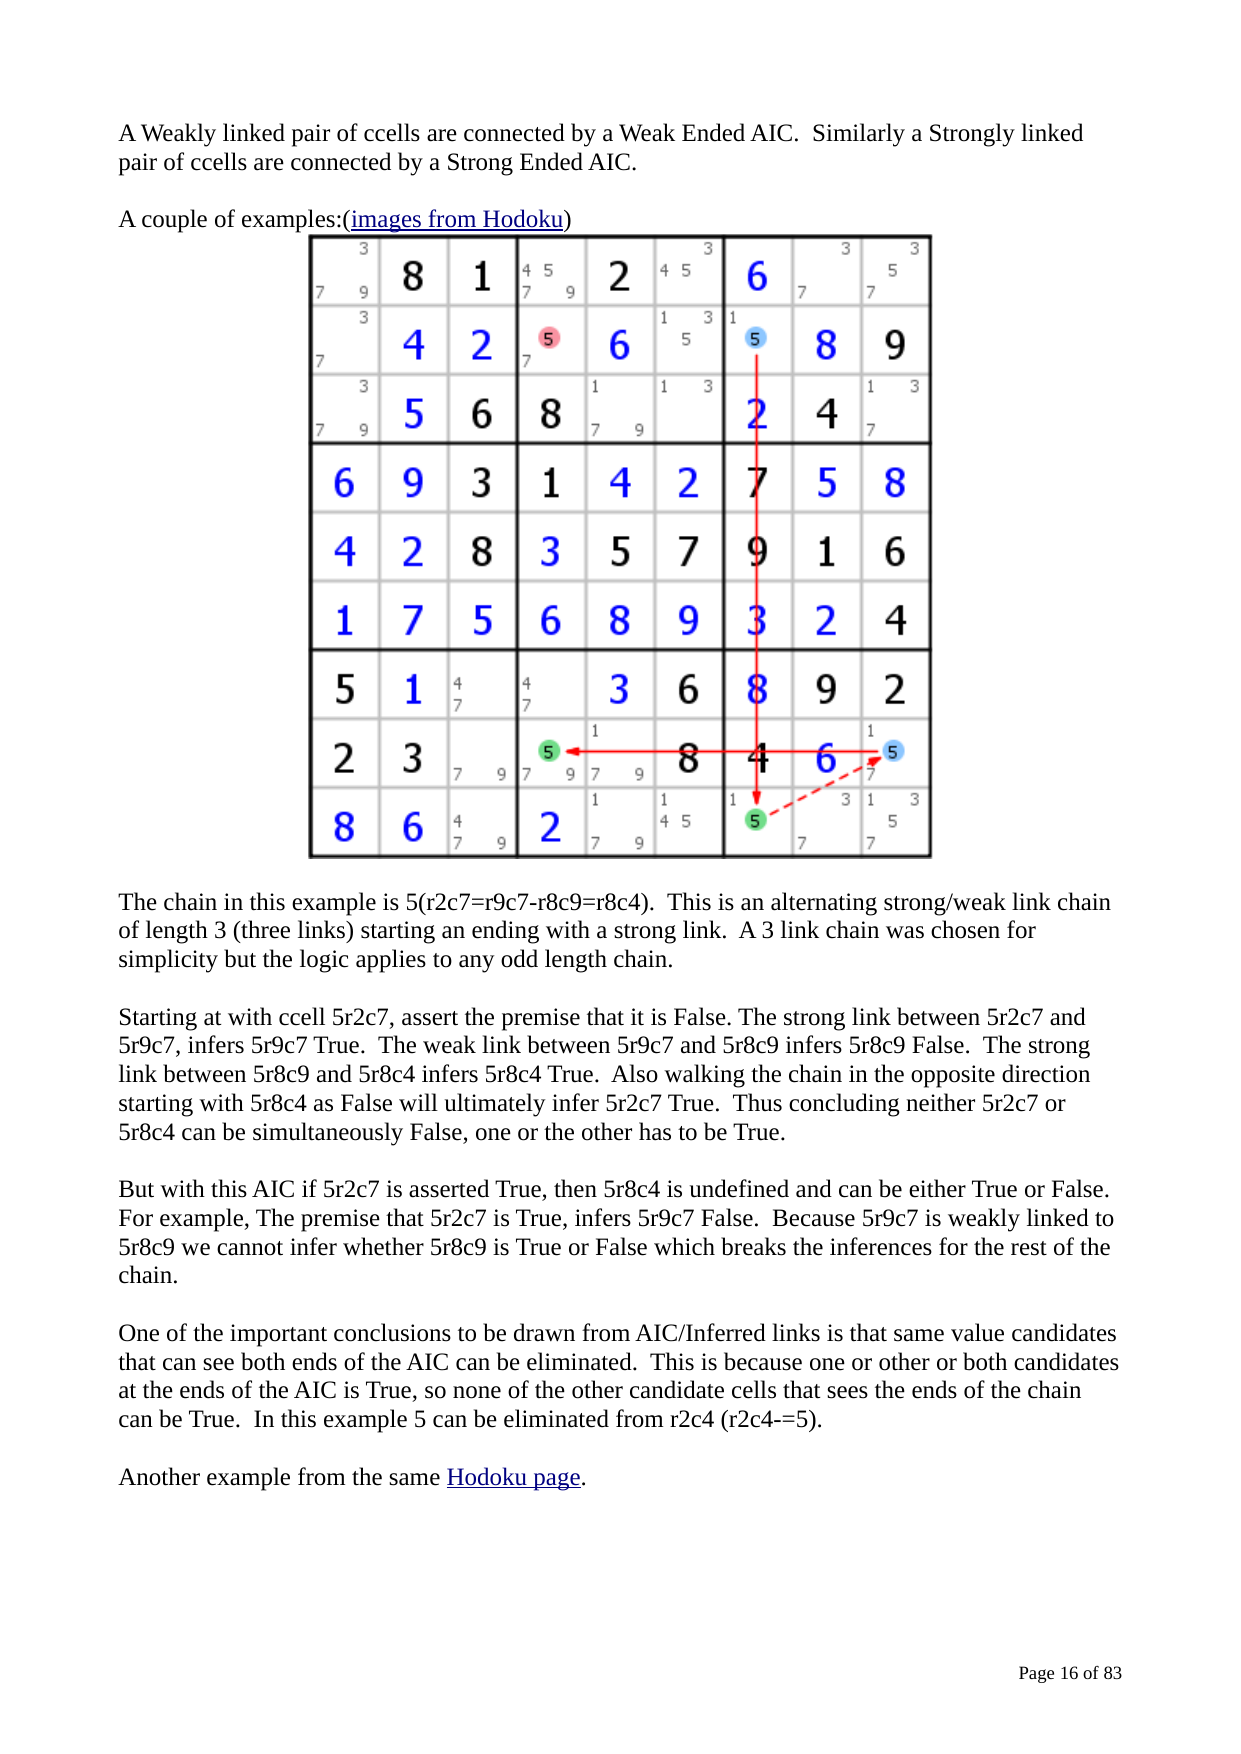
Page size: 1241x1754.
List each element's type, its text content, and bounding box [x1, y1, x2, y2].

text The chain in this example is 5(r2c7=r9c7-r8c9=r8c4). This is an alternating strong/weak link chain of length 3 (three links) starting an ending with a strong link. A 3 link chain was chosen for simplicity but the logic applies to any odd length chain. [118, 887, 1122, 973]
text A couple of examples:(images from Hodoku) [118, 204, 1122, 233]
picture [307, 233, 933, 859]
text A Weakly linked pair of ccells are connected by a Weak Ended AIC. Similarly a Strongly linked pair of ccells are connected by a Strong Ended AIC. [118, 118, 1122, 176]
text But with this AIC if 5r2c7 is asserted True, then 5r8c4 is undefined and can be either True or False. For example, The premise that 5r2c7 is True, infers 5r9c7 False. Because 5r9c7 is weakly linked to 5r8c9 we cannot infer whether 5r8c9 is True or False which breaks the inferences for the rest of the chain. [118, 1174, 1122, 1289]
text One of the important conclusions to be drawn from AIC/Inferred links is that same value candidates that can see both ends of the AIC can be eliminated. This is because one or other or both candidates at the ends of the AIC is True, so none of the other candidate cells that sees the ends of the chain can be True. In this example 5 can be eliminated from r2c4 (r2c4-=5). [118, 1318, 1122, 1433]
text Starting at with ccell 5r2c7, assert the premise that it is False. The strong link between 5r2c7 and 5r9c7, infers 5r9c7 True. The weak link between 5r9c7 and 5r8c9 infers 5r8c9 False. The strong link between 5r8c9 and 5r8c4 infers 5r8c4 True. Also walking the chain in the opposite direction starting with 5r8c4 as False will ultimately infer 5r2c7 True. Thus concluding neither 5r2c7 or 5r8c4 can be simultaneously False, one or the other has to be True. [118, 1002, 1122, 1146]
text Another example from the same Hodoku page. [118, 1462, 1122, 1491]
